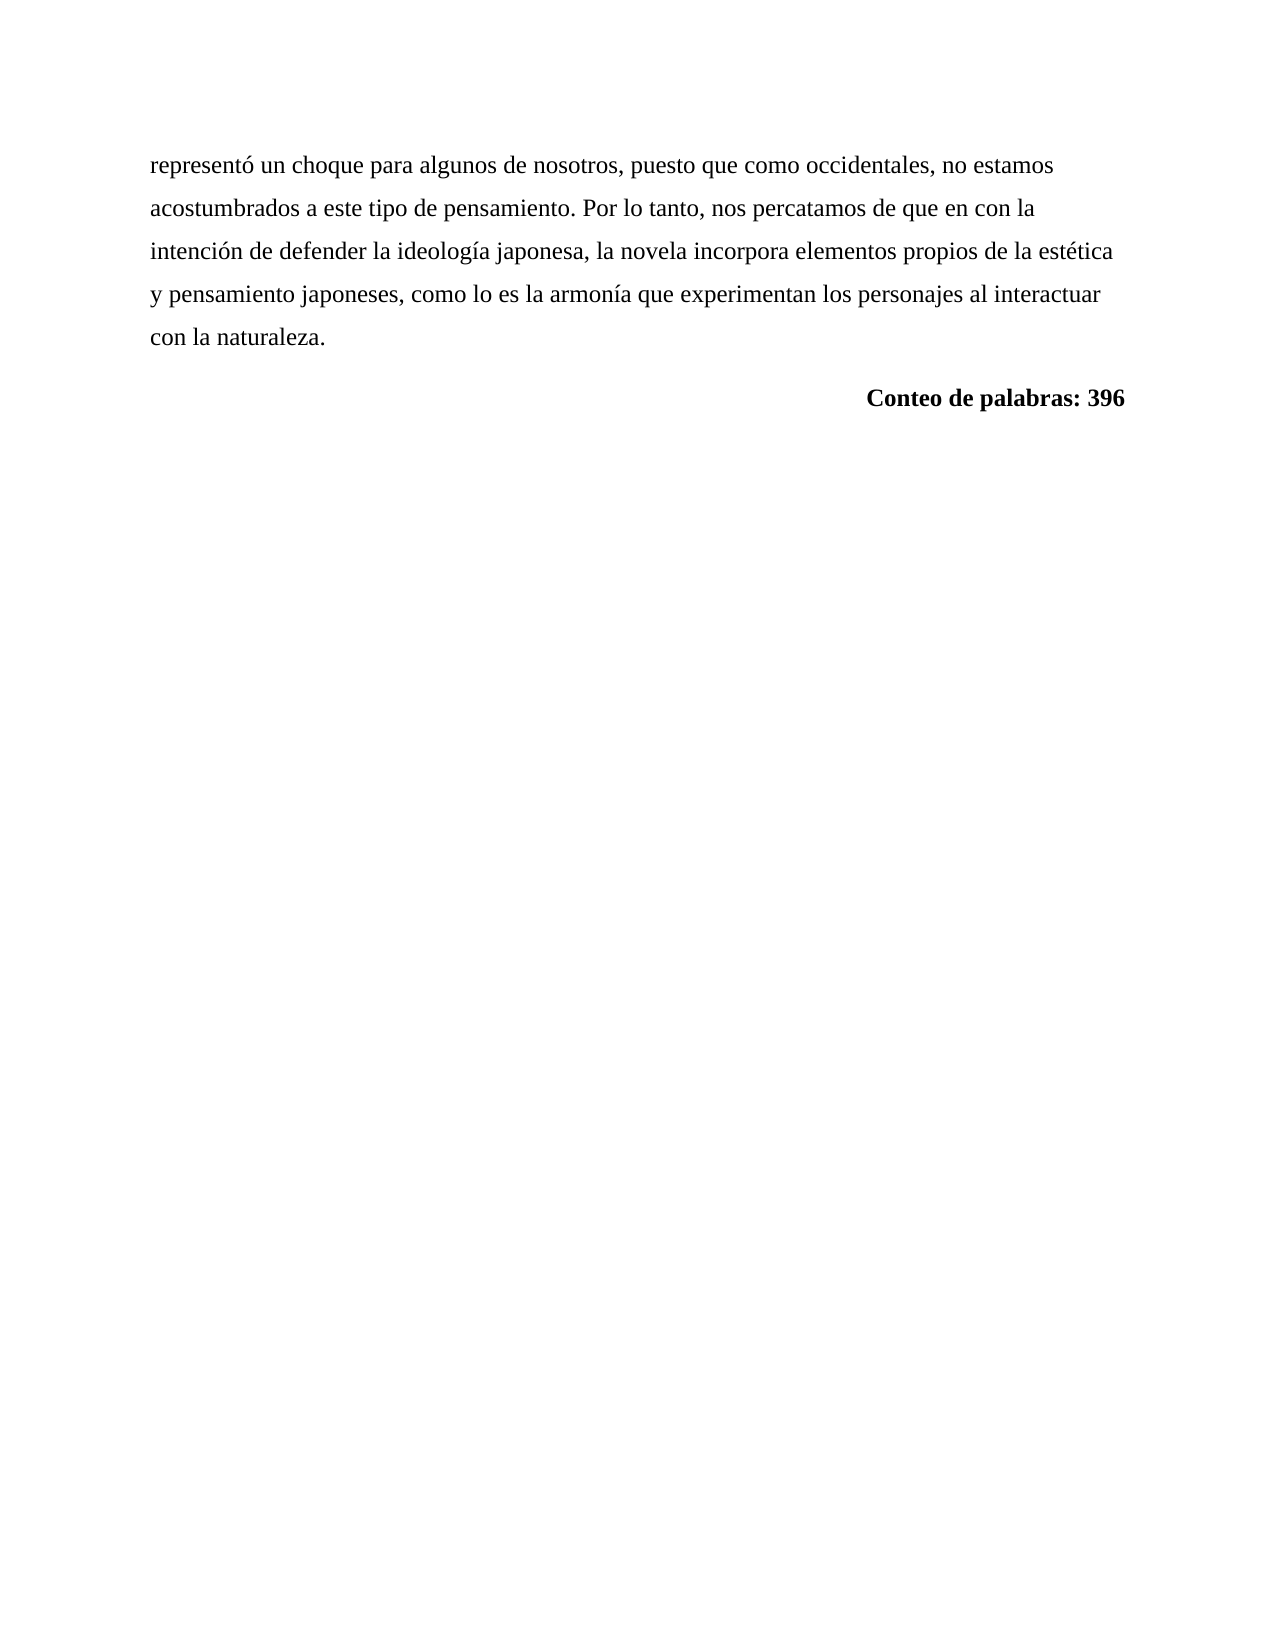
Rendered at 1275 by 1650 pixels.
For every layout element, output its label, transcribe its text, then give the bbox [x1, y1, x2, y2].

text Conteo de palabras: 396 [150, 383, 1125, 412]
text representó un choque para algunos de nosotros, puesto que como occidentales, no estamos acostumbrados a este tipo de pensamiento. Por lo tanto, nos percatamos de que en con la intención de defender la ideología japonesa, la novela incorpora elementos propios de la estética y pensamiento japoneses, como lo es la armonía que experimentan los personajes al interactuar con la naturaleza. [150, 150, 1125, 351]
